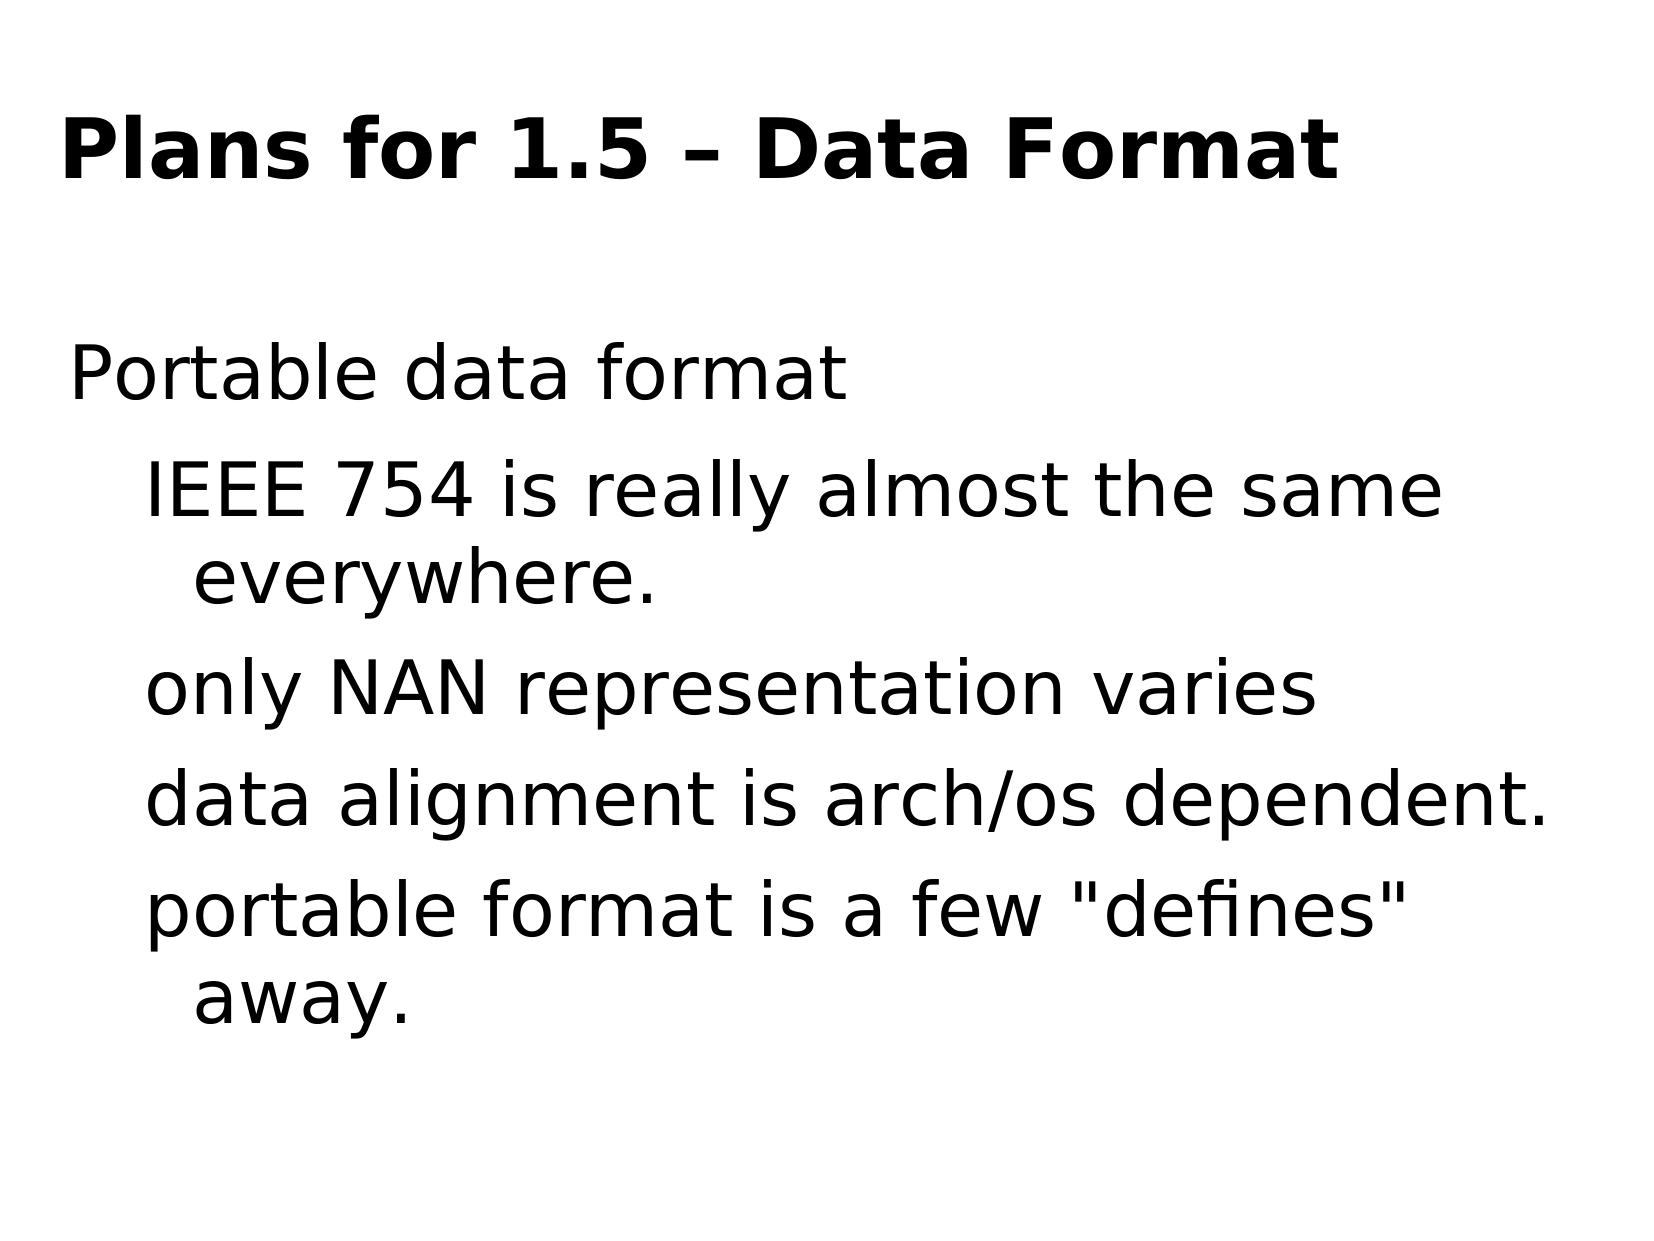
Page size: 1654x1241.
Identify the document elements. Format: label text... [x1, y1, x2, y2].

title Plans for 1.5 – Data Format [59, 75, 1607, 225]
list Portable data format IEEE 754 is really almost the same everywhere. only NAN representation varies data alignment is arch/os dependent. portable format is a few "defines" away. [50, 329, 1571, 1129]
